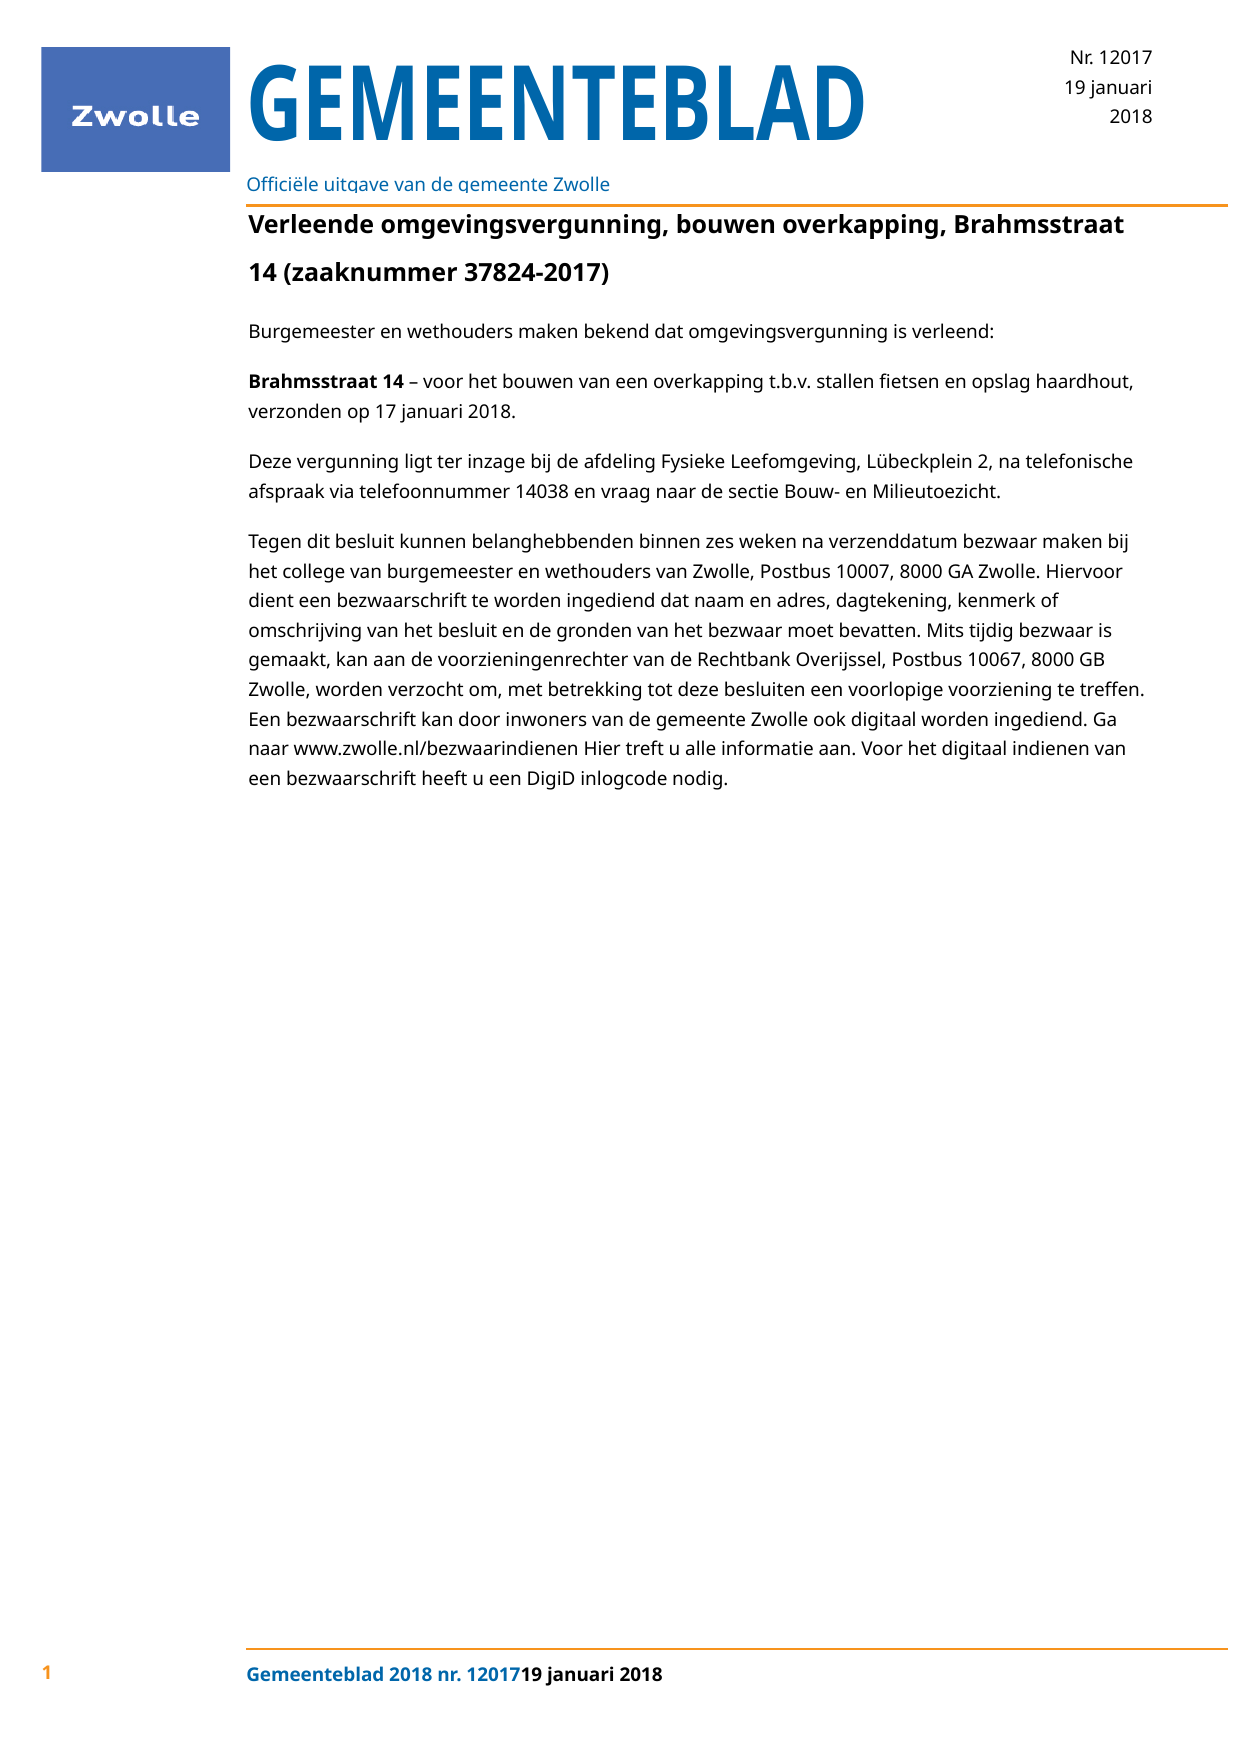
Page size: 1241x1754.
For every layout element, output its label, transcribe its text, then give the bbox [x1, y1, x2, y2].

text Deze vergunning ligt ter inzage bij de afdeling Fysieke Leefomgeving, Lübeckplein 2, na telefonische afspraak via telefoonnummer 14038 en vraag naar de sectie Bouw- en Milieutoezicht. [248, 448, 1152, 504]
text Tegen dit besluit kunnen belanghebbenden binnen zes weken na verzenddatum bezwaar maken bij het college van burgemeester en wethouders van Zwolle, Postbus 10007, 8000 GA Zwolle. Hiervoor dient een bezwaarschrift te worden ingediend dat naam en adres, dagtekening, kenmerk of omschrijving van het besluit en de gronden van het bezwaar moet bevatten. Mits tijdig bezwaar is gemaakt, kan aan de voorzieningenrechter van de Rechtbank Overijssel, Postbus 10067, 8000 GB Zwolle, worden verzocht om, met betrekking tot deze besluiten een voorlopige voorziening te treffen. Een bezwaarschrift kan door inwoners van de gemeente Zwolle ook digitaal worden ingediend. Ga naar www.zwolle.nl/bezwaarindienen Hier treft u alle informatie aan. Voor het digitaal indienen van een bezwaarschrift heeft u een DigiD inlogcode nodig. [248, 528, 1152, 791]
text Burgemeester en wethouders maken bekend dat omgevingsvergunning is verleend: [248, 318, 1152, 344]
picture [41, 47, 231, 172]
text Brahmsstraat 14 – voor het bouwen van een overkapping t.b.v. stallen fietsen en opslag haardhout, verzonden op 17 januari 2018. [248, 368, 1152, 424]
text Verleende omgevingsvergunning, bouwen overkapping, Brahmsstraat 14 (zaaknummer 37824-2017) [248, 207, 1152, 288]
